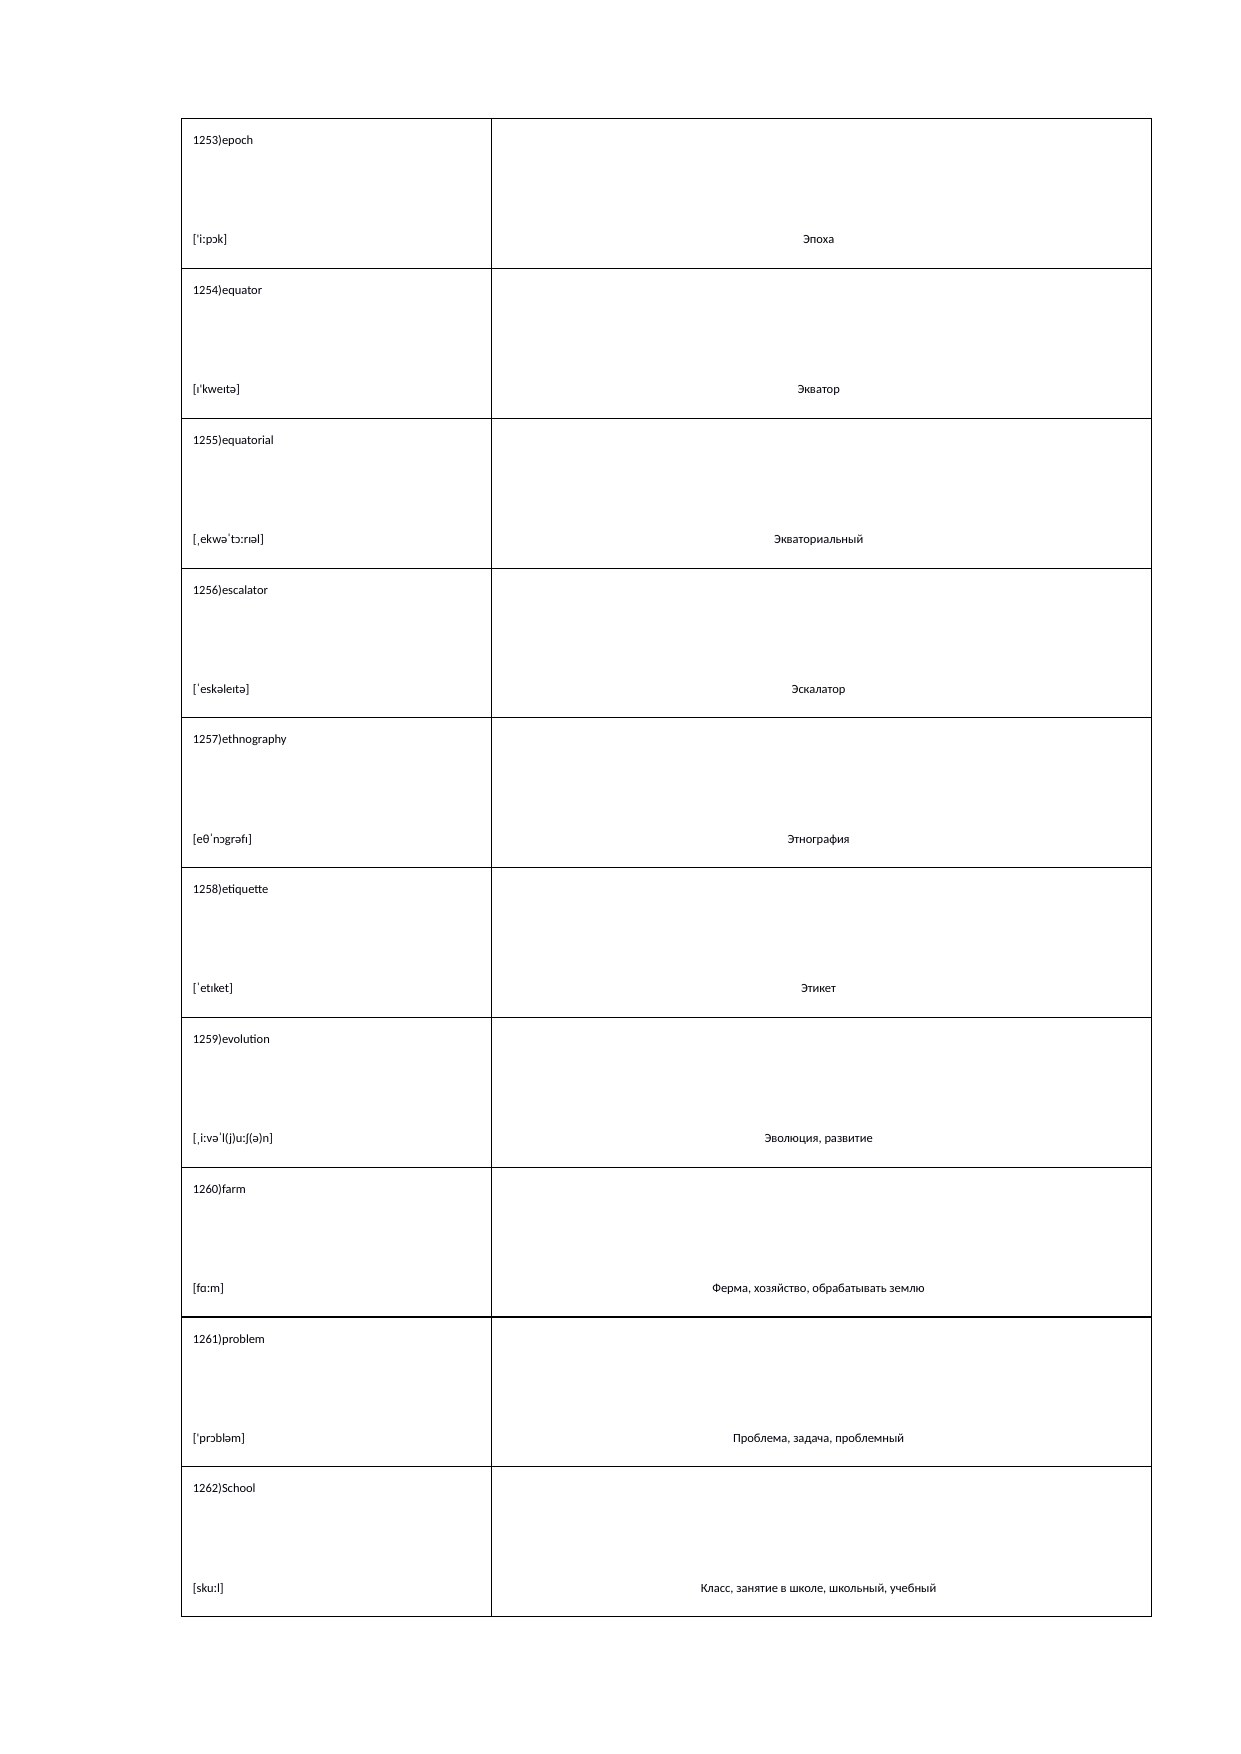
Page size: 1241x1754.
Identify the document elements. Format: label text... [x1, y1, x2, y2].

table_cell 1260)farm [fɑːm] [182, 1168, 491, 1316]
table_cell 1258)etiquette [ˈetɪket] [182, 868, 491, 1017]
table_cell Экватор [492, 269, 1151, 418]
table_cell Экваториальный [492, 419, 1151, 567]
table_cell Этнография [492, 718, 1151, 867]
table_cell 1261)problem ['prɔbləm] [182, 1318, 491, 1466]
table_cell 1256)escalator [ˈeskəleɪtə] [182, 569, 491, 717]
table_cell Эпоха [492, 119, 1151, 268]
table_cell 1255)equatorial [ˌekwəˈtɔːrɪəl] [182, 419, 491, 567]
table_cell 1262)School [skuːl] [182, 1467, 491, 1616]
table_cell Этикет [492, 868, 1151, 1017]
table_cell Ферма, хозяйство, обрабатывать землю [492, 1168, 1151, 1316]
table_cell Эскалатор [492, 569, 1151, 717]
table_cell 1254)equator [ɪ'kweɪtə] [182, 269, 491, 418]
table_cell 1253)epoch ['iːpɔk] [182, 119, 491, 268]
table_cell 1257)ethnography [eθˈnɔgrəfɪ] [182, 718, 491, 867]
table_cell 1259)evolution [ˌiːvəˈl(j)uːʃ(ə)n] [182, 1018, 491, 1167]
table_cell Эволюция, развитие [492, 1018, 1151, 1167]
table_cell Проблема, задача, проблемный [492, 1318, 1151, 1466]
table_cell Класс, занятие в школе, школьный, учебный [492, 1467, 1151, 1616]
